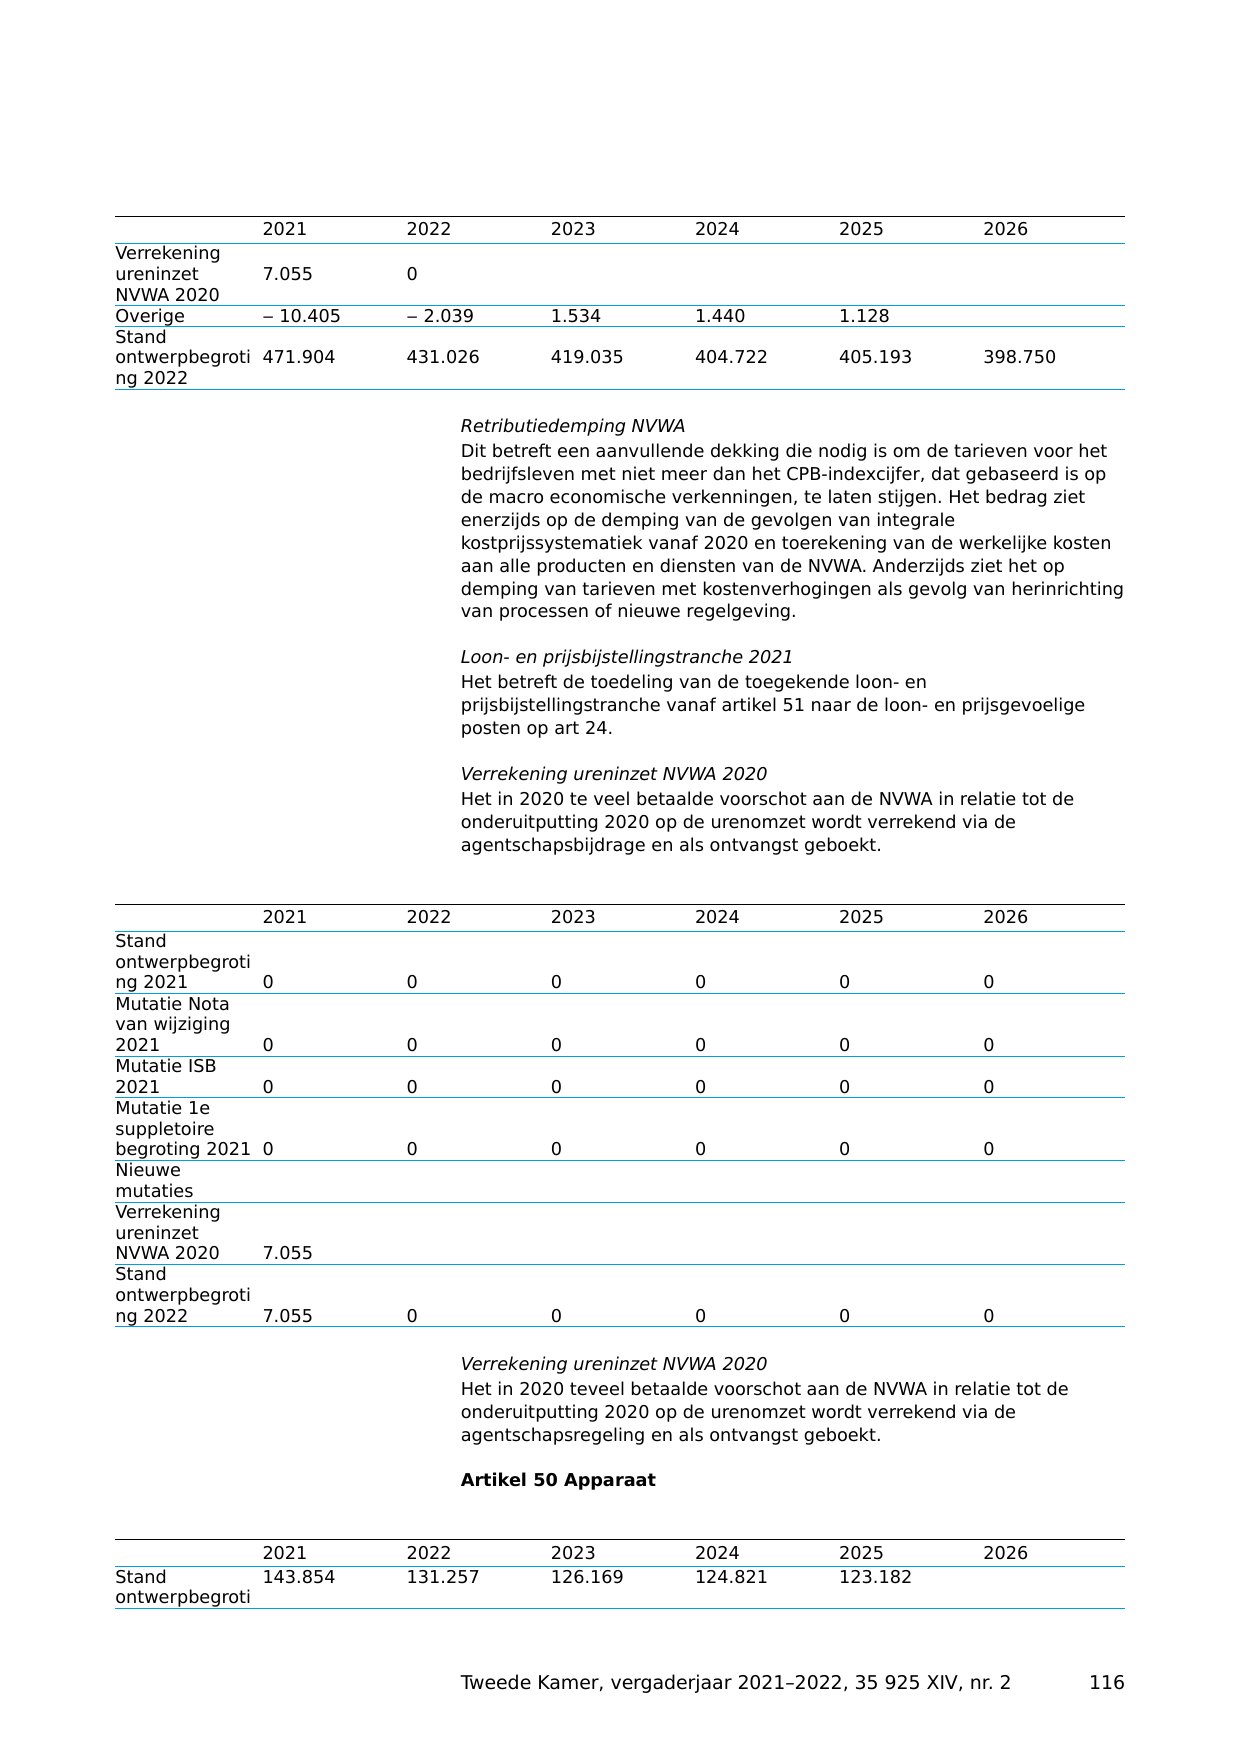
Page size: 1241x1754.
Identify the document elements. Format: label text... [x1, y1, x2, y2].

table_cell [980, 1203, 1125, 1264]
table_cell [259, 1161, 403, 1201]
table_cell 2025 [836, 217, 980, 243]
table_cell 2024 [692, 1540, 836, 1566]
table_cell [115, 905, 259, 931]
table_cell 2024 [692, 217, 836, 243]
table_cell 126.169 [548, 1567, 692, 1608]
table_cell 0 [836, 1098, 980, 1160]
table_cell 398.750 [980, 327, 1125, 389]
table_cell 2021 [259, 905, 403, 931]
table_cell Nieuwe mutaties [115, 1161, 259, 1201]
table_cell 0 [259, 1057, 403, 1097]
table_cell 0 [548, 994, 692, 1056]
table_cell 2022 [404, 217, 548, 243]
table_cell 0 [404, 994, 548, 1056]
table_cell 2024 [692, 905, 836, 931]
table_cell 0 [692, 1057, 836, 1097]
table_cell 0 [548, 932, 692, 993]
table_cell [692, 244, 836, 305]
table_cell [692, 1203, 836, 1264]
table_cell 2021 [259, 1540, 403, 1566]
table_cell 0 [836, 994, 980, 1056]
table_cell 0 [259, 932, 403, 993]
table_cell 0 [404, 932, 548, 993]
table_cell 0 [836, 932, 980, 993]
table_cell [548, 1203, 692, 1264]
table_cell 404.722 [692, 327, 836, 389]
table_cell 419.035 [548, 327, 692, 389]
table_cell [980, 1567, 1125, 1608]
text Verrekening ureninzet NVWA 2020 [461, 762, 1125, 785]
table_cell Verrekening ureninzet NVWA 2020 [115, 244, 259, 305]
table_cell [980, 244, 1125, 305]
table_cell 1.534 [548, 306, 692, 326]
table_cell Mutatie ISB 2021 [115, 1057, 259, 1097]
table_cell 7.055 [259, 1265, 403, 1326]
table_cell Stand ontwerpbegroting 2022 [115, 1265, 259, 1326]
table_cell 2023 [548, 905, 692, 931]
text Dit betreft een aanvullende dekking die nodig is om de tarieven voor het bedrijfsleven met niet meer dan het CPB-indexcijfer, dat gebaseerd is op de macro economische verkenningen, te laten stijgen. Het bedrag ziet enerzijds op de demping van de gevolgen van integrale kostprijssystematiek vanaf 2020 en toerekening van de werkelijke kosten aan alle producten en diensten van de NVWA. Anderzijds ziet het op demping van tarieven met kostenverhogingen als gevolg van herinrichting van processen of nieuwe regelgeving. [461, 439, 1125, 622]
table_cell [115, 217, 259, 243]
table_header Ontvangsten beleidsartikel 24 (bedragen x € 1000) [115, 879, 1125, 904]
table_cell 405.193 [836, 327, 980, 389]
table_cell Stand ontwerpbegroti [115, 1567, 259, 1608]
table_cell 0 [980, 932, 1125, 993]
table_cell 0 [548, 1057, 692, 1097]
text Loon- en prijsbijstellingstranche 2021 [461, 645, 1125, 668]
table_cell 131.257 [404, 1567, 548, 1608]
text Artikel 50 Apparaat [461, 1468, 1125, 1491]
table_cell 0 [692, 994, 836, 1056]
table_cell 0 [404, 1098, 548, 1160]
table_cell [836, 1161, 980, 1201]
text Retributiedemping NVWA [461, 414, 1125, 437]
table_header Uitgaven beleidsartikel 24 (bedragen x € 1000) [115, 191, 1125, 216]
table_cell ‒ 2.039 [404, 306, 548, 326]
table_cell 0 [548, 1265, 692, 1326]
table_cell [115, 1540, 259, 1566]
table_cell Verrekening ureninzet NVWA 2020 [115, 1203, 259, 1264]
table_cell Mutatie Nota van wijziging 2021 [115, 994, 259, 1056]
table_cell 0 [836, 1265, 980, 1326]
text Het in 2020 te veel betaalde voorschot aan de NVWA in relatie tot de onderuitputting 2020 op de urenomzet wordt verrekend via de agentschapsbijdrage en als ontvangst geboekt. [461, 787, 1125, 856]
table_cell Stand ontwerpbegroting 2022 [115, 327, 259, 389]
table_cell [404, 1203, 548, 1264]
table_cell 7.055 [259, 1203, 403, 1264]
table_cell 7.055 [259, 244, 403, 305]
table_cell 0 [980, 1057, 1125, 1097]
table_cell [836, 1203, 980, 1264]
table_cell ‒ 10.405 [259, 306, 403, 326]
table_cell 0 [692, 1265, 836, 1326]
table_cell 0 [692, 932, 836, 993]
table_cell 2026 [980, 217, 1125, 243]
text Verrekening ureninzet NVWA 2020 [461, 1352, 1125, 1375]
table_cell 2021 [259, 217, 403, 243]
table_cell [404, 1161, 548, 1201]
table_cell 0 [259, 994, 403, 1056]
table_cell 2026 [980, 1540, 1125, 1566]
table_cell [548, 1161, 692, 1201]
table_cell 2023 [548, 1540, 692, 1566]
table_cell 2022 [404, 905, 548, 931]
table_cell 0 [980, 1265, 1125, 1326]
table_cell Mutatie 1e suppletoire begroting 2021 [115, 1098, 259, 1160]
table_cell 431.026 [404, 327, 548, 389]
table_header Uitgaven beleidsartikel 50 (bedragen x € 1000) [115, 1514, 1125, 1539]
table_cell 124.821 [692, 1567, 836, 1608]
table_cell 471.904 [259, 327, 403, 389]
table_cell 1.128 [836, 306, 980, 326]
table_cell 1.440 [692, 306, 836, 326]
text Het betreft de toedeling van de toegekende loon- en prijsbijstellingstranche vanaf artikel 51 naar de loon- en prijsgevoelige posten op art 24. [461, 670, 1125, 739]
table_cell 2025 [836, 1540, 980, 1566]
table_cell 0 [692, 1098, 836, 1160]
text Het in 2020 teveel betaalde voorschot aan de NVWA in relatie tot de onderuitputting 2020 op de urenomzet wordt verrekend via de agentschapsregeling en als ontvangst geboekt. [461, 1377, 1125, 1446]
table_cell 0 [404, 1057, 548, 1097]
table_cell 2022 [404, 1540, 548, 1566]
table_cell 0 [404, 1265, 548, 1326]
table_cell 2026 [980, 905, 1125, 931]
table_cell Overige [115, 306, 259, 326]
table_cell 0 [259, 1098, 403, 1160]
table_cell 0 [404, 244, 548, 305]
table_cell 0 [980, 994, 1125, 1056]
table_cell [836, 244, 980, 305]
table_cell Stand ontwerpbegroting 2021 [115, 932, 259, 993]
table_cell 0 [836, 1057, 980, 1097]
table_cell 0 [980, 1098, 1125, 1160]
table_cell 2025 [836, 905, 980, 931]
table_cell [980, 306, 1125, 326]
table_cell [980, 1161, 1125, 1201]
table_cell 123.182 [836, 1567, 980, 1608]
table_cell [692, 1161, 836, 1201]
table_cell 2023 [548, 217, 692, 243]
table_cell 0 [548, 1098, 692, 1160]
table_cell [548, 244, 692, 305]
table_cell 143.854 [259, 1567, 403, 1608]
